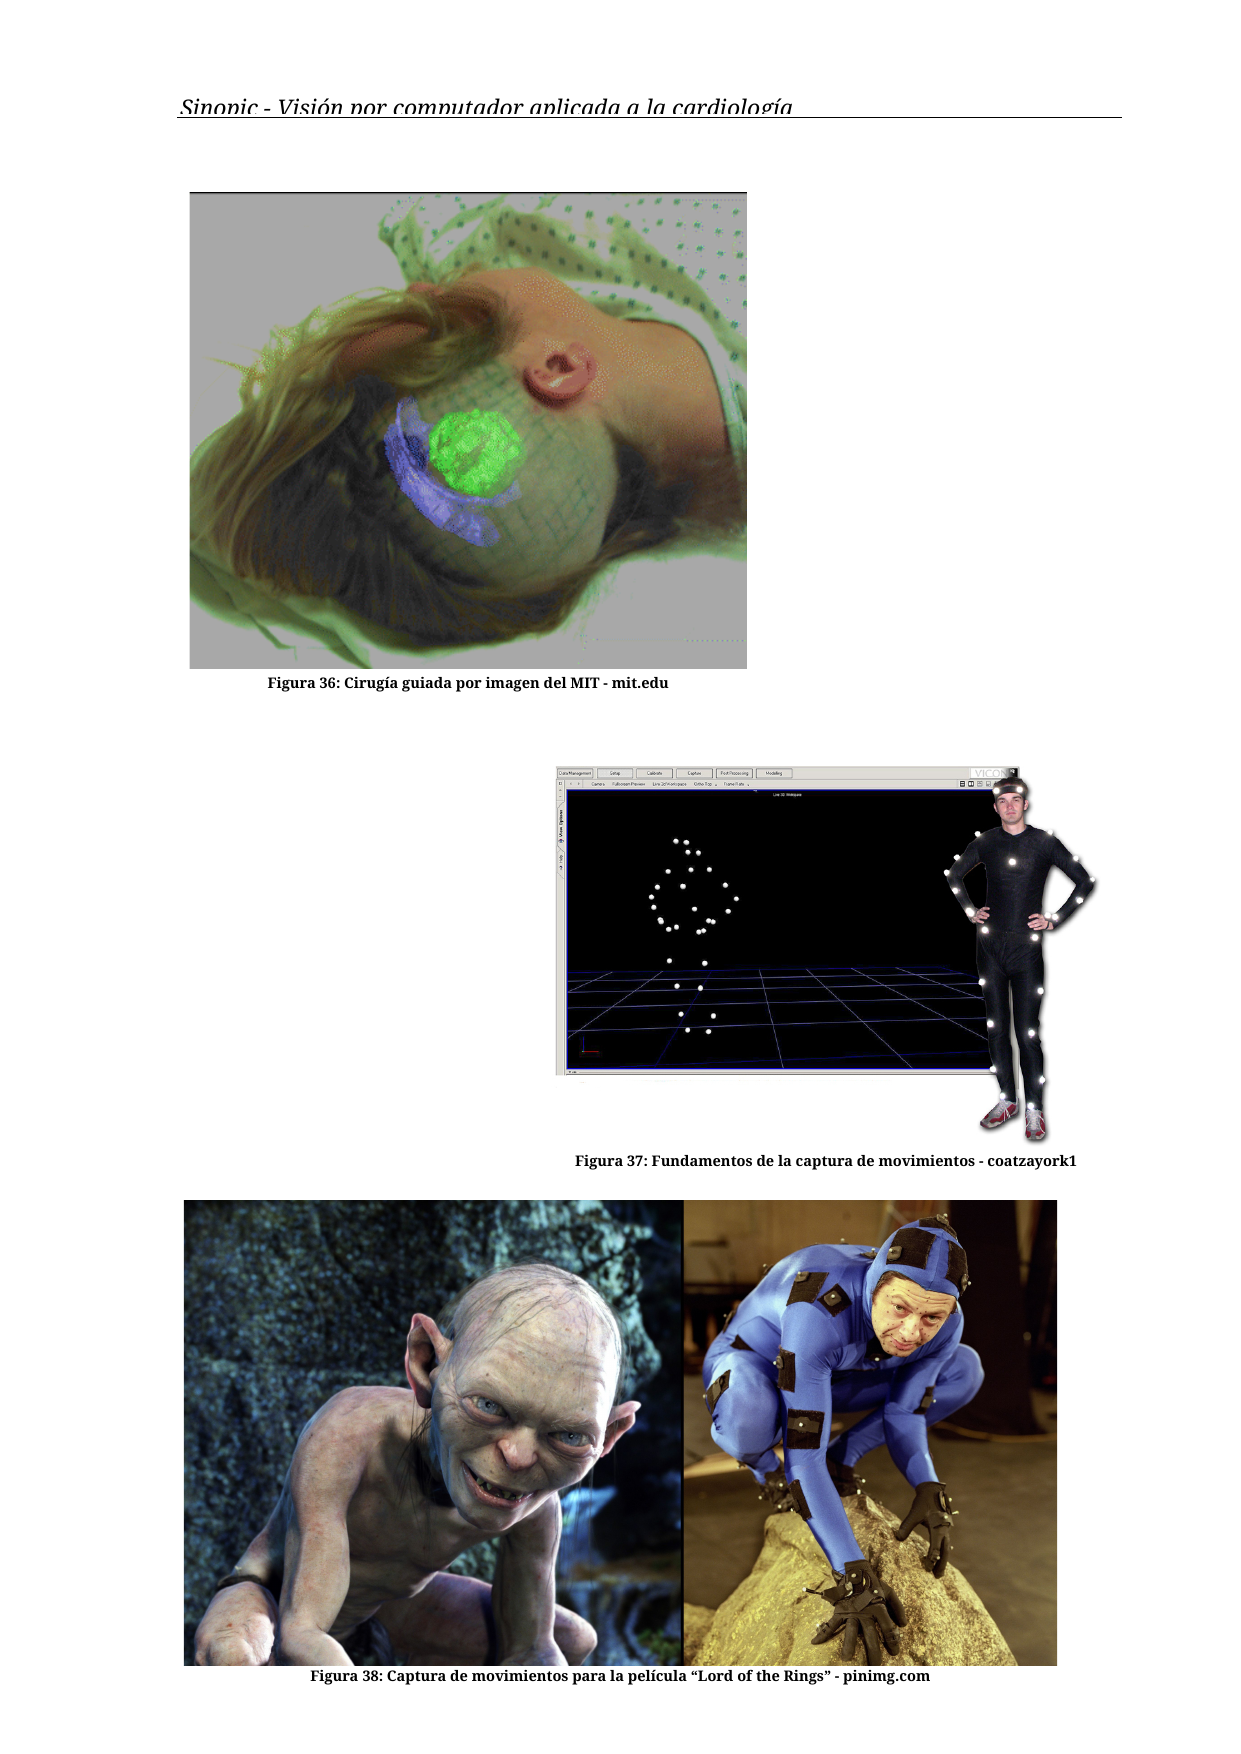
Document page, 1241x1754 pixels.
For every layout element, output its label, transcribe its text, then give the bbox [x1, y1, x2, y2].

text Figura 37: Fundamentos de la captura de movimientos - coatzayork1 [551, 1147, 1101, 1171]
picture [551, 766, 1101, 1147]
text Figura 38: Captura de movimientos para la película “Lord of the Rings” - pinimg.com [184, 1666, 1057, 1685]
text Figura 36: Cirugía guiada por imagen del MIT - mit.edu [189, 669, 747, 693]
picture [189, 192, 747, 669]
picture [183, 1200, 1058, 1666]
